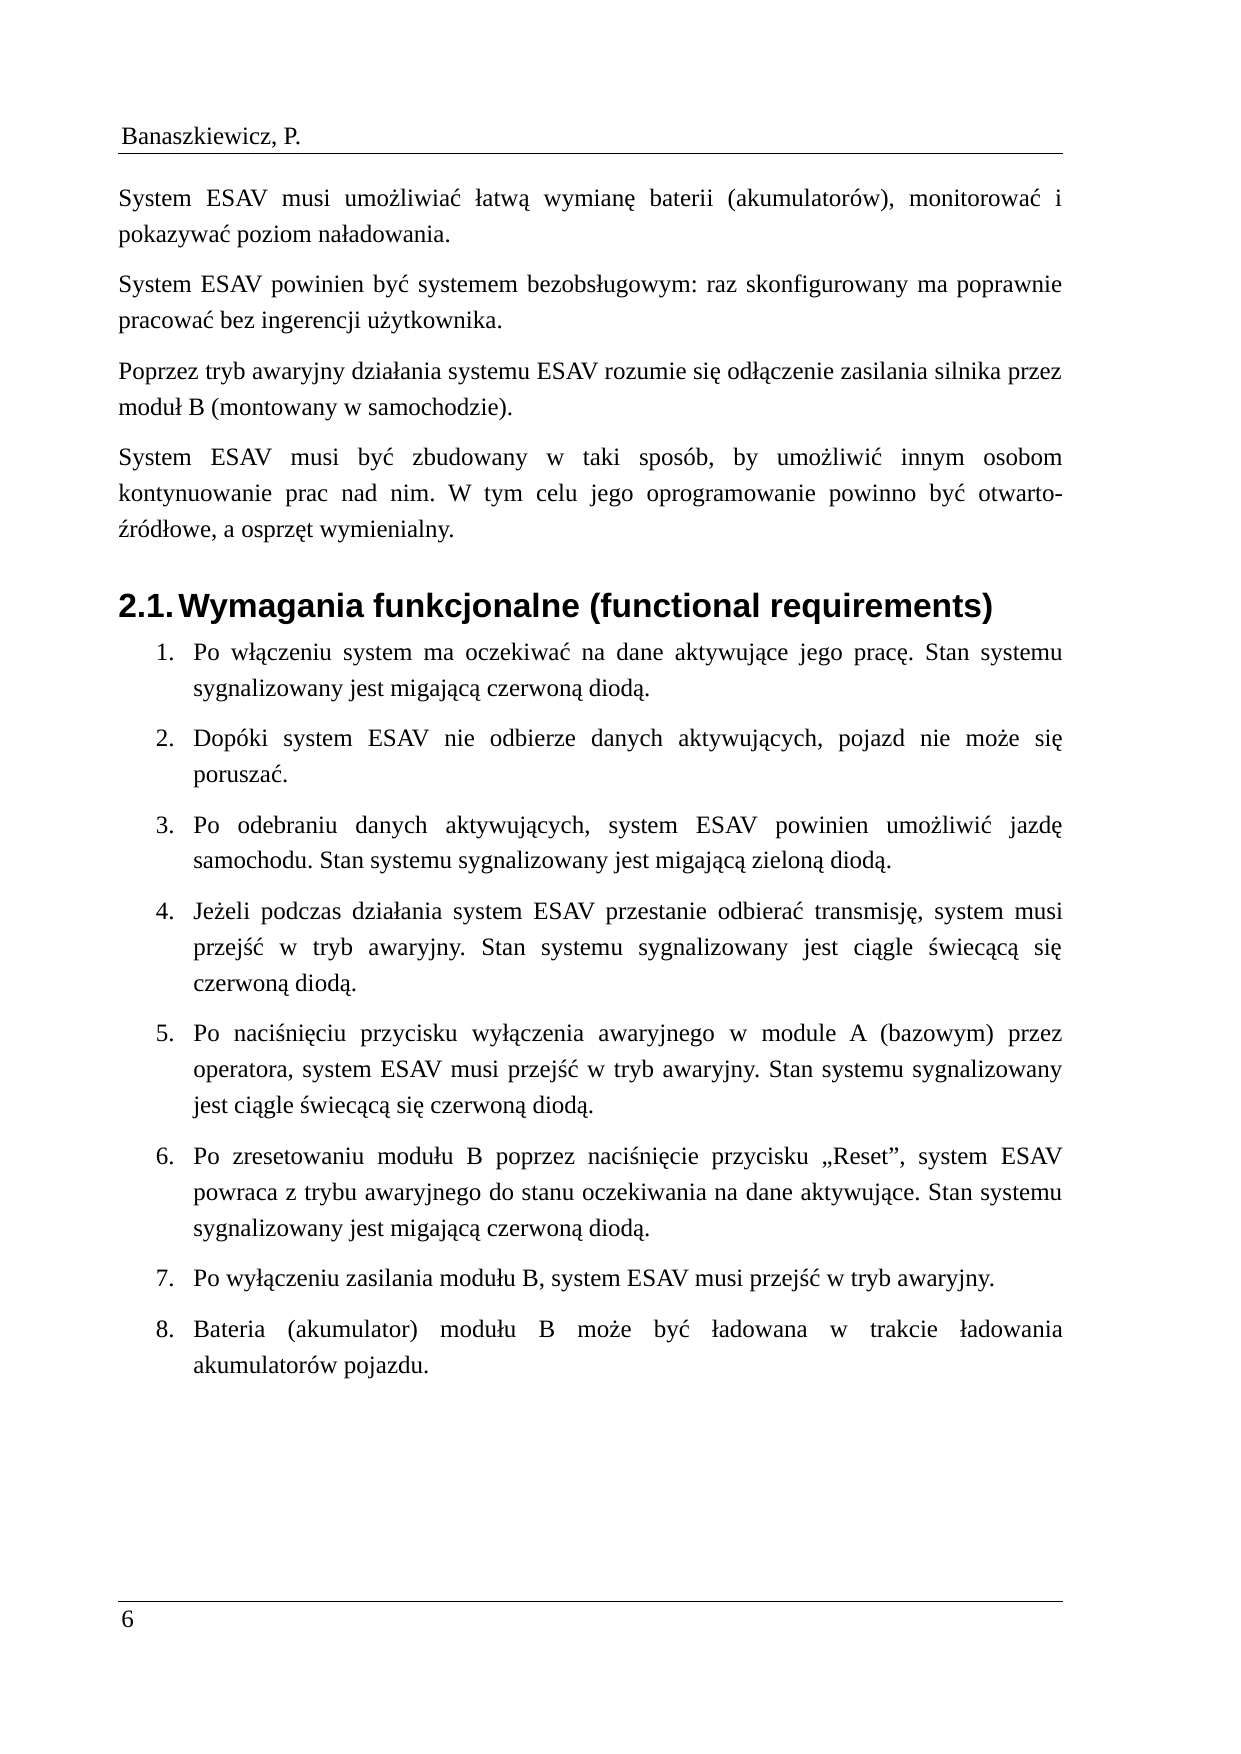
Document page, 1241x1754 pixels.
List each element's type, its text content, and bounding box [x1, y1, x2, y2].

list Po zresetowaniu modułu B poprzez naciśnięcie przycisku „Reset”, system ESAV powraca z trybu awaryjnego do stanu oczekiwania na dane aktywujące. Stan systemu sygnalizowany jest migającą czerwoną diodą. [156, 1141, 1063, 1242]
text System ESAV musi umożliwiać łatwą wymianę baterii (akumulatorów), monitorować i pokazywać poziom naładowania. [118, 183, 1063, 248]
list Po włączeniu system ma oczekiwać na dane aktywujące jego pracę. Stan systemu sygnalizowany jest migającą czerwoną diodą. [156, 637, 1063, 701]
list Po naciśnięciu przycisku wyłączenia awaryjnego w module A (bazowym) przez operatora, system ESAV musi przejść w tryb awaryjny. Stan systemu sygnalizowany jest ciągle świecącą się czerwoną diodą. [156, 1018, 1063, 1119]
text Poprzez tryb awaryjny działania systemu ESAV rozumie się odłączenie zasilania silnika przez moduł B (montowany w samochodzie). [118, 356, 1063, 421]
text System ESAV powinien być systemem bezobsługowym: raz skonfigurowany ma poprawnie pracować bez ingerencji użytkownika. [118, 269, 1063, 334]
text System ESAV musi być zbudowany w taki sposób, by umożliwić innym osobom kontynuowanie prac nad nim. W tym celu jego oprogramowanie powinno być otwarto-źródłowe, a osprzęt wymienialny. [118, 442, 1063, 543]
list Po wyłączeniu zasilania modułu B, system ESAV musi przejść w tryb awaryjny. [156, 1263, 1063, 1292]
list Dopóki system ESAV nie odbierze danych aktywujących, pojazd nie może się poruszać. [156, 723, 1063, 788]
subtitle Wymagania funkcjonalne (functional requirements) [118, 586, 1063, 624]
list Jeżeli podczas działania system ESAV przestanie odbierać transmisję, system musi przejść w tryb awaryjny. Stan systemu sygnalizowany jest ciągle świecącą się czerwoną diodą. [156, 896, 1063, 997]
list Po odebraniu danych aktywujących, system ESAV powinien umożliwić jazdę samochodu. Stan systemu sygnalizowany jest migającą zieloną diodą. [156, 810, 1063, 874]
list Bateria (akumulator) modułu B może być ładowana w trakcie ładowania akumulatorów pojazdu. [156, 1314, 1063, 1378]
